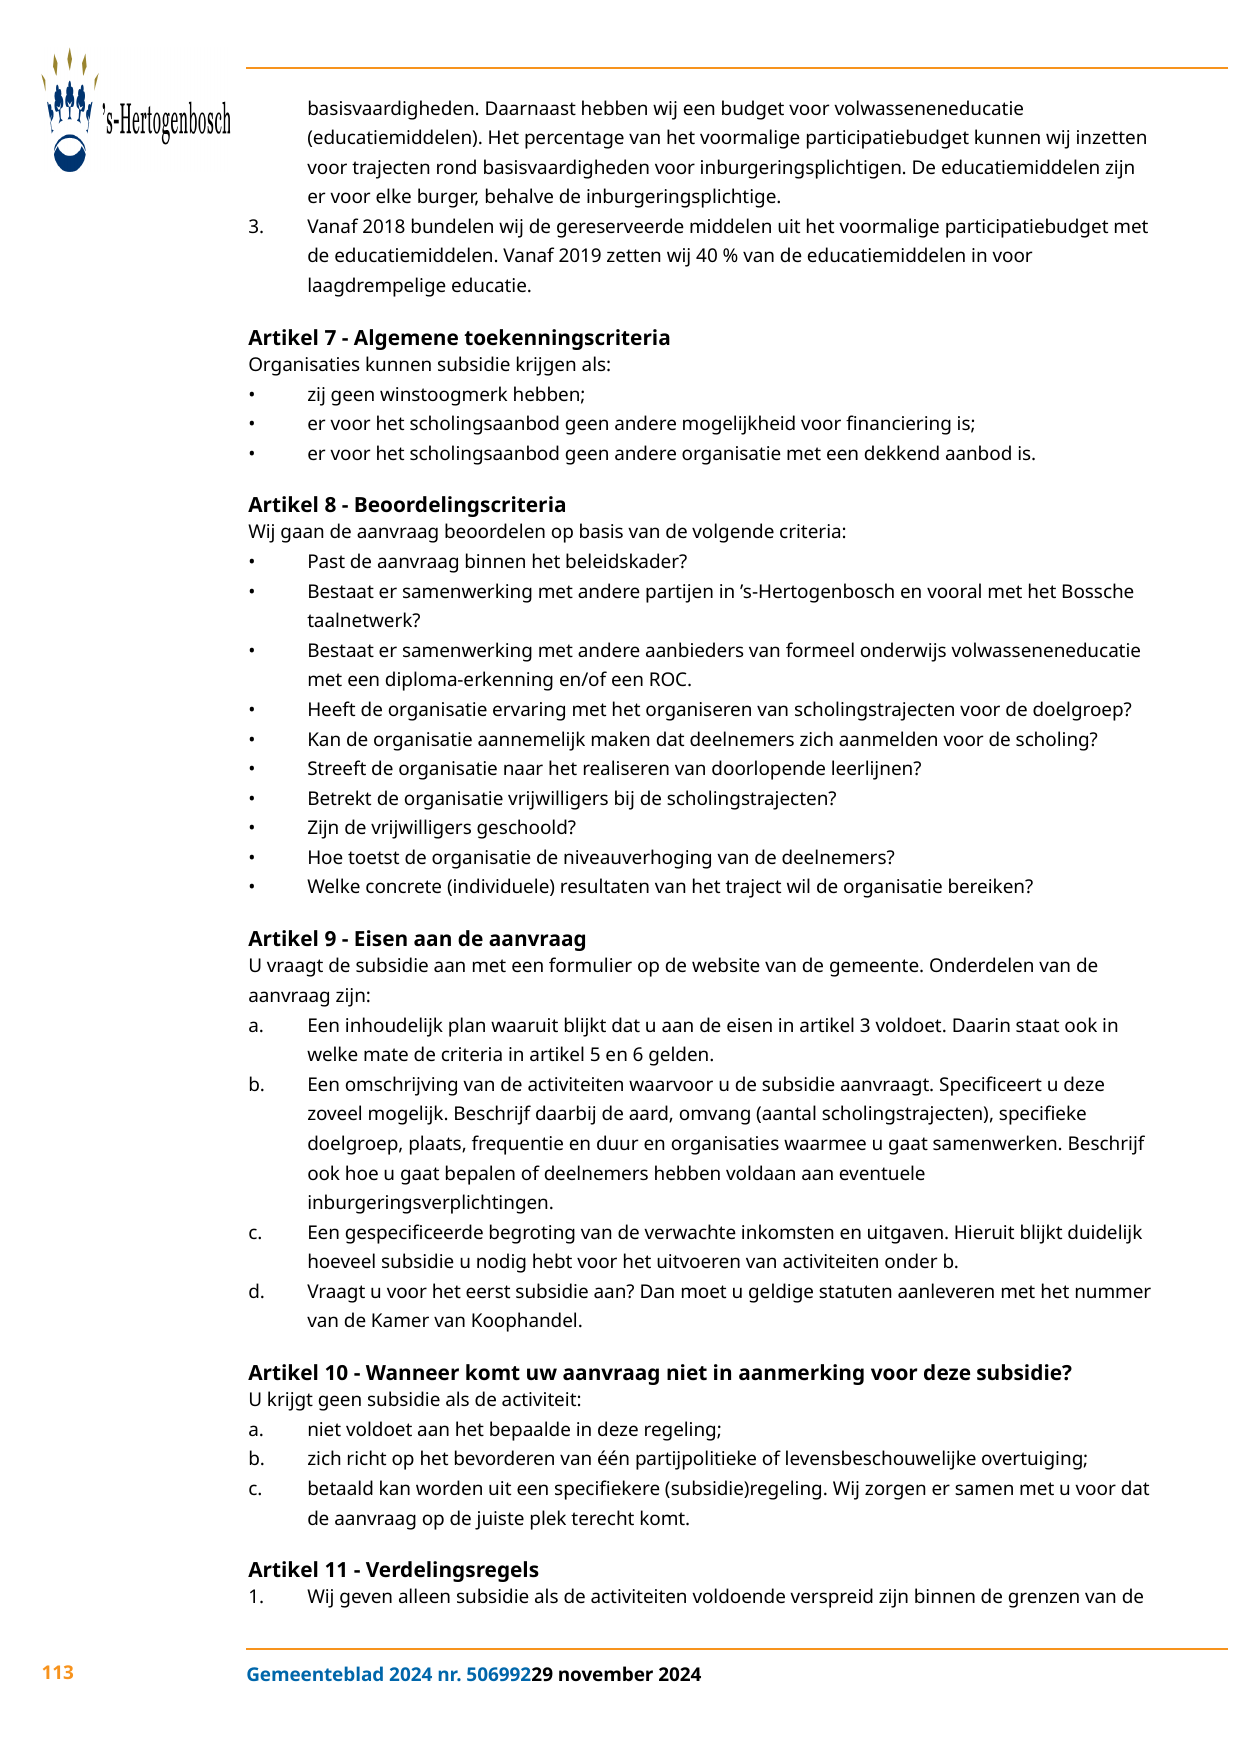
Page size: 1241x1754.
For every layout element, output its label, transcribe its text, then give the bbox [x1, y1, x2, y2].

list Bestaat er samenwerking met andere partijen in ’s-Hertogenbosch en vooral met het Bossche taalnetwerk? [248, 578, 1152, 633]
list Betrekt de organisatie vrijwilligers bij de scholingstrajecten? [248, 785, 1152, 811]
list Streeft de organisatie naar het realiseren van doorlopende leerlijnen? [248, 755, 1152, 781]
text U krijgt geen subsidie als de activiteit: [248, 1386, 1152, 1412]
list Zijn de vrijwilligers geschoold? [248, 814, 1152, 840]
picture [41, 47, 231, 172]
text Artikel 10 - Wanneer komt uw aanvraag niet in aanmerking voor deze subsidie? [248, 1358, 1152, 1386]
text Artikel 7 - Algemene toekenningscriteria [248, 323, 1152, 351]
text Artikel 11 - Verdelingsregels [248, 1555, 1152, 1584]
text U vraagt de subsidie aan met een formulier op de website van de gemeente. Onderdelen van de aanvraag zijn: [248, 953, 1152, 1008]
text Artikel 9 - Eisen aan de aanvraag [248, 924, 1152, 953]
text Organisaties kunnen subsidie krijgen als: [248, 351, 1152, 377]
list er voor het scholingsaanbod geen andere mogelijkheid voor financiering is; [248, 410, 1152, 436]
list Past de aanvraag binnen het beleidskader? [248, 548, 1152, 574]
list Een inhoudelijk plan waaruit blijkt dat u aan de eisen in artikel 3 voldoet. Daarin staat ook in welke mate de criteria in artikel 5 en 6 gelden. [248, 1012, 1152, 1067]
list er voor het scholingsaanbod geen andere organisatie met een dekkend aanbod is. [248, 440, 1152, 466]
list Kan de organisatie aannemelijk maken dat deelnemers zich aanmelden voor de scholing? [248, 726, 1152, 752]
list zij geen winstoogmerk hebben; [248, 381, 1152, 406]
list Wij geven alleen subsidie als de activiteiten voldoende verspreid zijn binnen de grenzen van de [248, 1584, 1152, 1609]
list Hoe toetst de organisatie de niveauverhoging van de deelnemers? [248, 844, 1152, 870]
list Heeft de organisatie ervaring met het organiseren van scholingstrajecten voor de doelgroep? [248, 696, 1152, 722]
list Vanaf 2018 bundelen wij de gereserveerde middelen uit het voormalige participatiebudget met de educatiemiddelen. Vanaf 2019 zetten wij 40 % van de educatiemiddelen in voor laagdrempelige educatie. [248, 213, 1152, 298]
list basisvaardigheden. Daarnaast hebben wij een budget voor volwasseneneducatie (educatiemiddelen). Het percentage van het voormalige participatiebudget kunnen wij inzetten voor trajecten rond basisvaardigheden voor inburgeringsplichtigen. De educatiemiddelen zijn er voor elke burger, behalve de inburgeringsplichtige. [248, 95, 1152, 209]
list Een omschrijving van de activiteiten waarvoor u de subsidie aanvraagt. Specificeert u deze zoveel mogelijk. Beschrijf daarbij de aard, omvang (aantal scholingstrajecten), specifieke doelgroep, plaats, frequentie en duur en organisaties waarmee u gaat samenwerken. Beschrijf ook hoe u gaat bepalen of deelnemers hebben voldaan aan eventuele inburgeringsverplichtingen. [248, 1071, 1152, 1215]
text Wij gaan de aanvraag beoordelen op basis van de volgende criteria: [248, 519, 1152, 544]
list betaald kan worden uit een specifiekere (subsidie)regeling. Wij zorgen er samen met u voor dat de aanvraag op de juiste plek terecht komt. [248, 1475, 1152, 1531]
list Vraagt u voor het eerst subsidie aan? Dan moet u geldige statuten aanleveren met het nummer van de Kamer van Koophandel. [248, 1278, 1152, 1333]
text Artikel 8 - Beoordelingscriteria [248, 490, 1152, 519]
list niet voldoet aan het bepaalde in deze regeling; [248, 1416, 1152, 1442]
list Welke concrete (individuele) resultaten van het traject wil de organisatie bereiken? [248, 874, 1152, 899]
list zich richt op het bevorderen van één partijpolitieke of levensbeschouwelijke overtuiging; [248, 1446, 1152, 1471]
list Bestaat er samenwerking met andere aanbieders van formeel onderwijs volwasseneneducatie met een diploma-erkenning en/of een ROC. [248, 637, 1152, 692]
list Een gespecificeerde begroting van de verwachte inkomsten en uitgaven. Hieruit blijkt duidelijk hoeveel subsidie u nodig hebt voor het uitvoeren van activiteiten onder b. [248, 1219, 1152, 1274]
